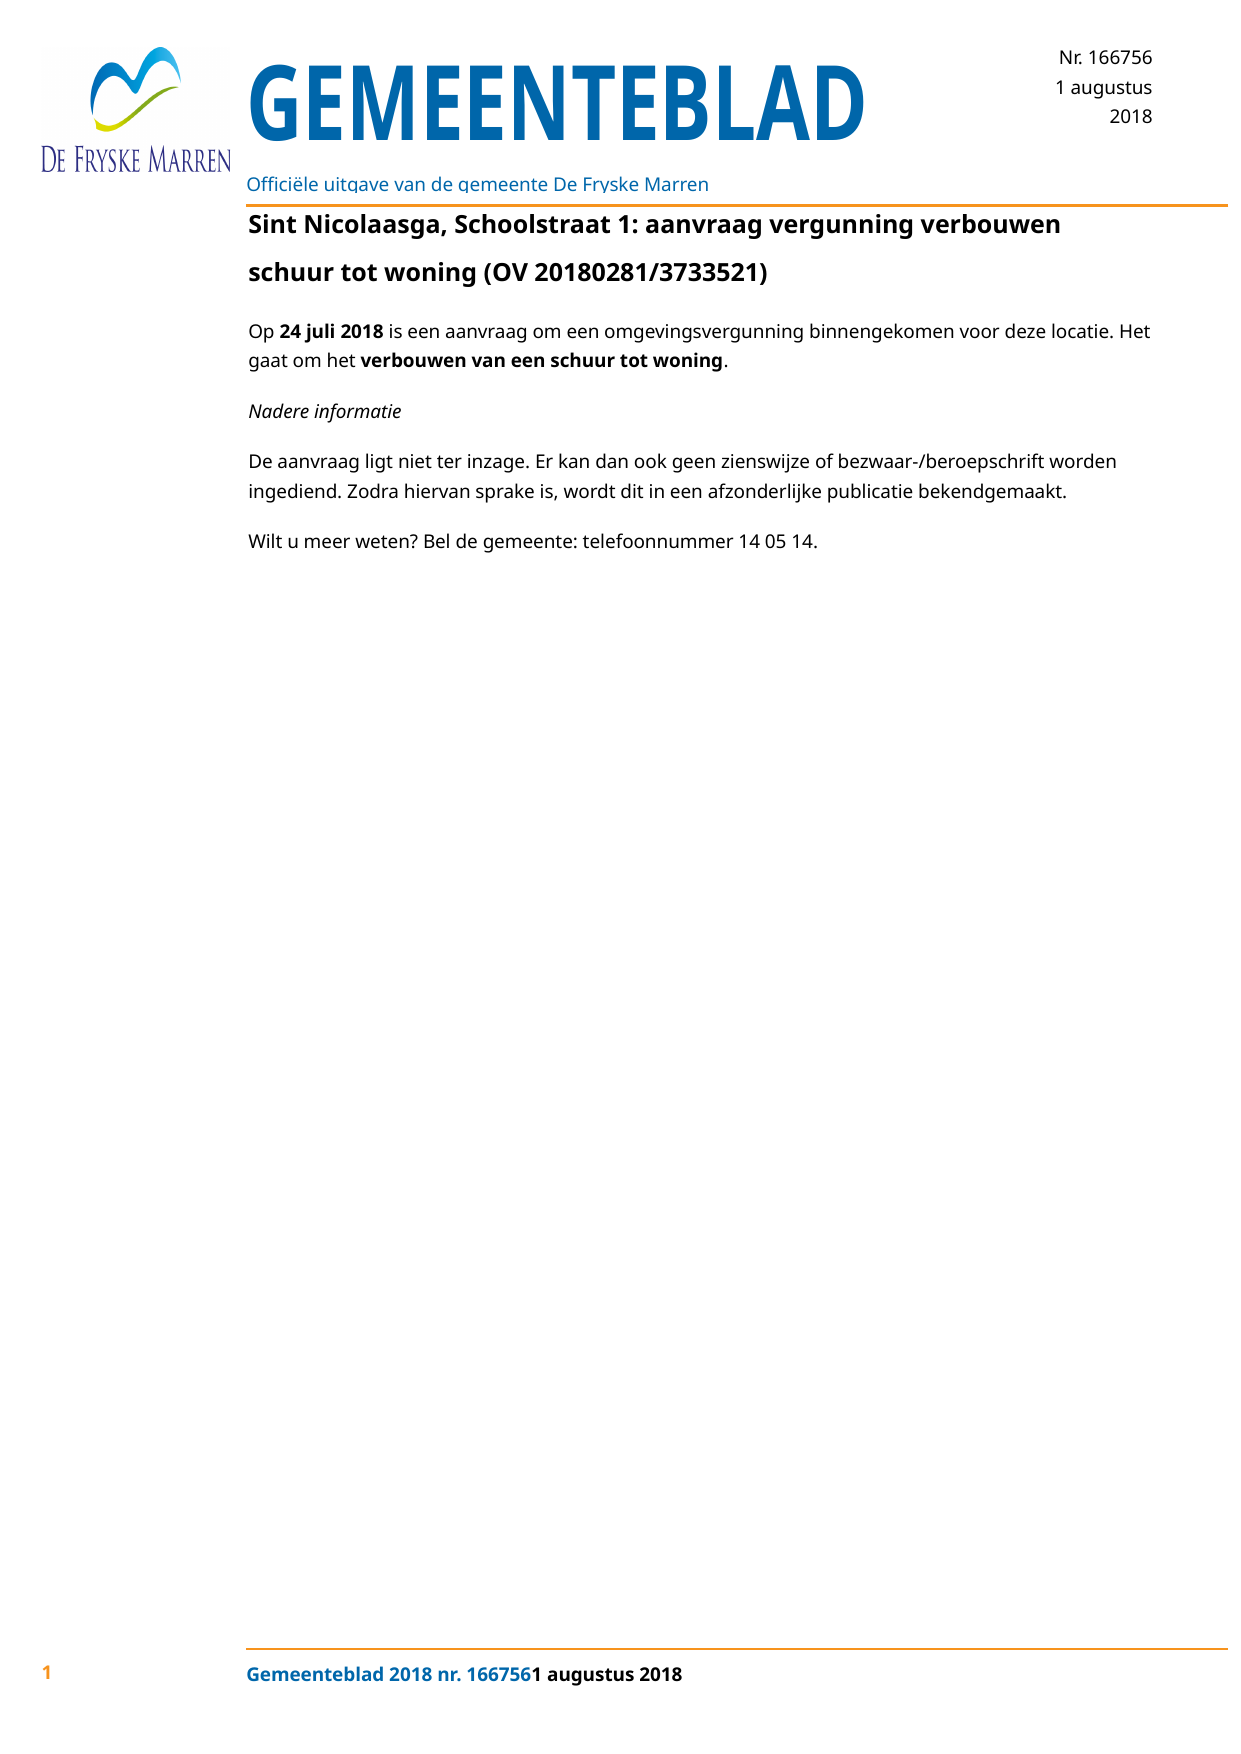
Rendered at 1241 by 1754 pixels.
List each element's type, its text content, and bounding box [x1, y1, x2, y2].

picture [41, 47, 231, 172]
text De aanvraag ligt niet ter inzage. Er kan dan ook geen zienswijze of bezwaar-/beroepschrift worden ingediend. Zodra hiervan sprake is, wordt dit in een afzonderlijke publicatie bekendgemaakt. [248, 448, 1152, 504]
text Sint Nicolaasga, Schoolstraat 1: aanvraag vergunning verbouwen schuur tot woning (OV 20180281/3733521) [248, 207, 1152, 288]
text Wilt u meer weten? Bel de gemeente: telefoonnummer 14 05 14. [248, 528, 1152, 554]
text Nadere informatie [248, 398, 1152, 424]
text Op 24 juli 2018 is een aanvraag om een omgevingsvergunning binnengekomen voor deze locatie. Het gaat om het verbouwen van een schuur tot woning. [248, 318, 1152, 373]
